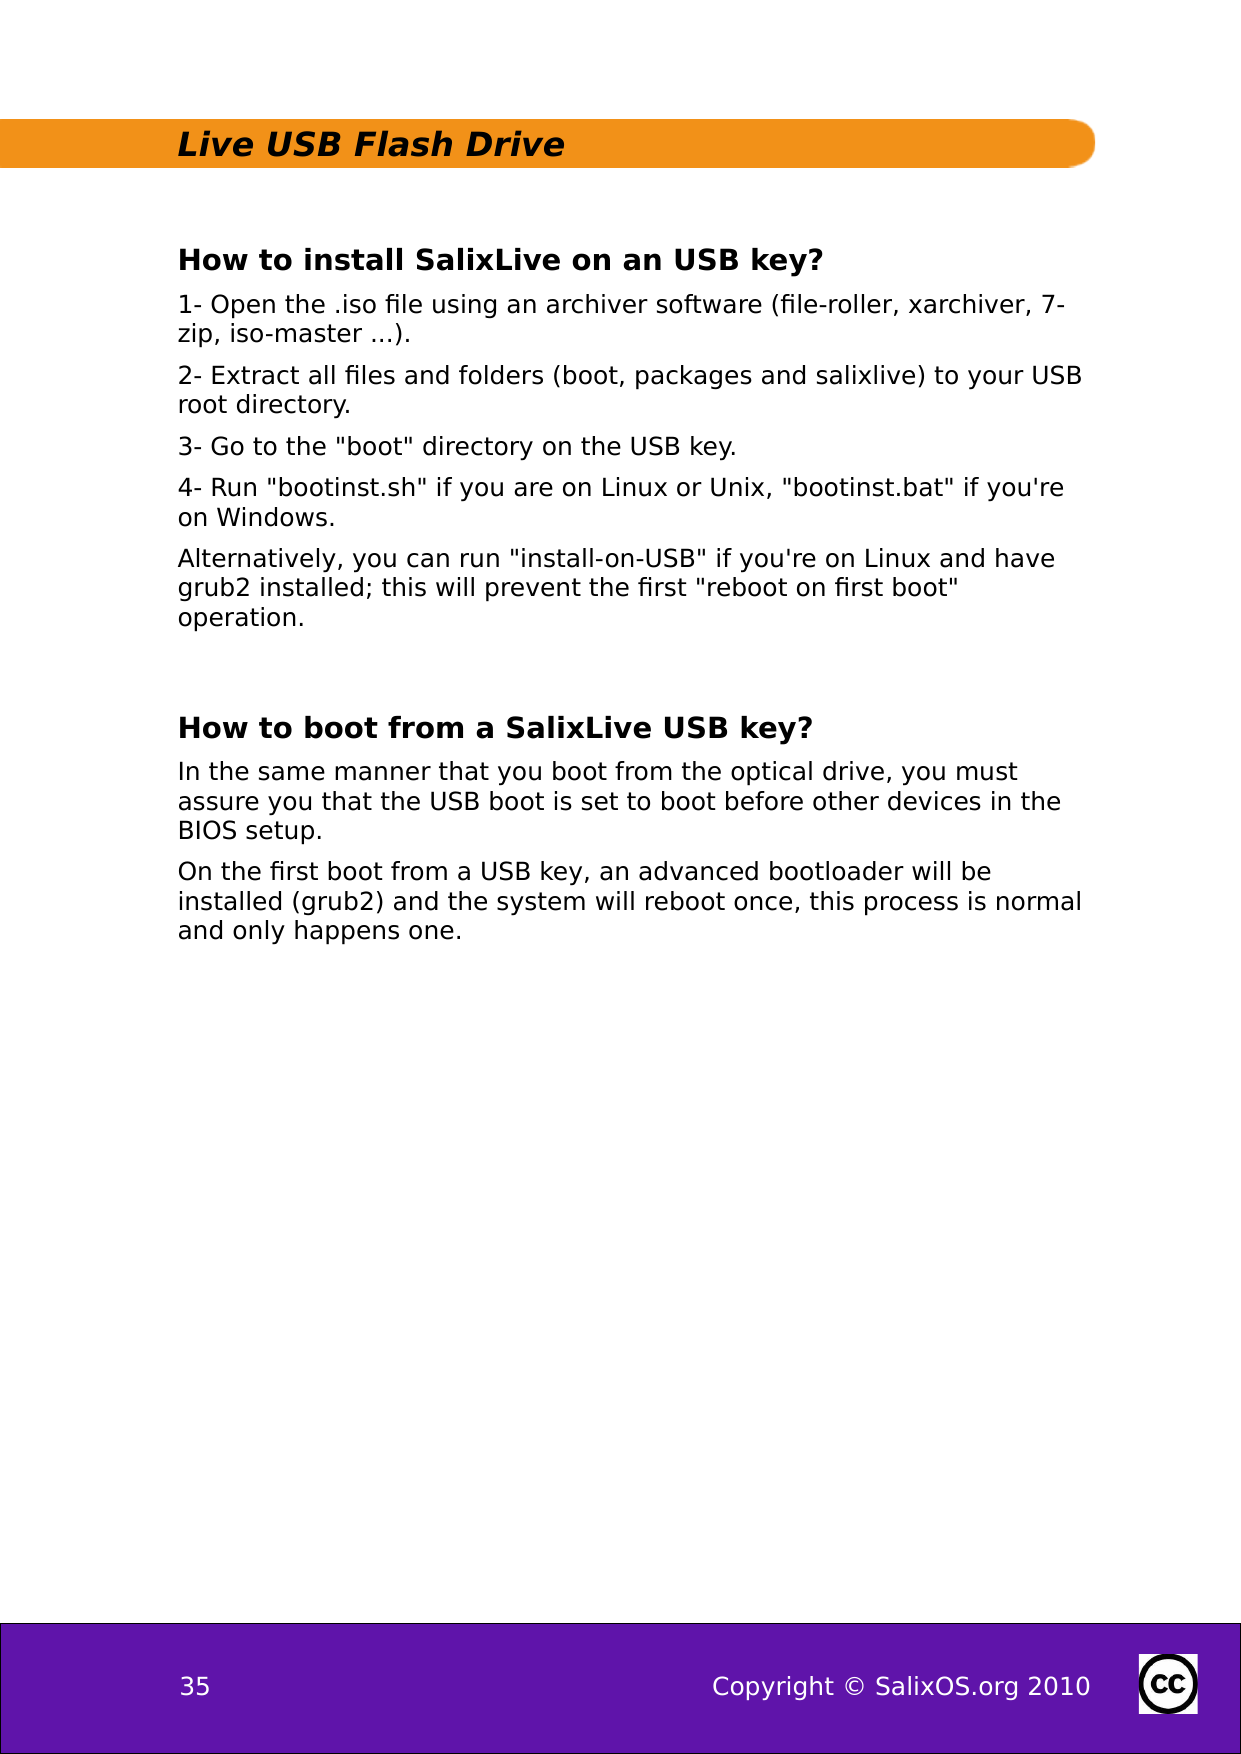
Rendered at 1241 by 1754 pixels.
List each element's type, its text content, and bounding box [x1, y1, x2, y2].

text 4- Run "bootinst.sh" if you are on Linux or Unix, "bootinst.bat" if you're on Windows. [177, 473, 1093, 532]
text 3- Go to the "boot" directory on the USB key. [177, 432, 1093, 461]
picture [1138, 1654, 1198, 1714]
text On the first boot from a USB key, an advanced bootloader will be installed (grub2) and the system will reboot once, this process is normal and only happens one. [177, 857, 1093, 945]
subtitle How to install SalixLive on an USB key? [177, 244, 1093, 278]
text Alternatively, you can run "install-on-USB" if you're on Linux and have grub2 installed; this will prevent the first "reboot on first boot" operation. [177, 544, 1093, 632]
text In the same manner that you boot from the optical drive, you must assure you that the USB boot is set to boot before other devices in the BIOS setup. [177, 757, 1093, 845]
subtitle How to boot from a SalixLive USB key? [177, 711, 1093, 745]
text 1- Open the .iso file using an archiver software (file-roller, xarchiver, 7-zip, iso-master ...). [177, 290, 1093, 348]
text 2- Extract all files and folders (boot, packages and salixlive) to your USB root directory. [177, 361, 1093, 419]
picture [0, 119, 1096, 168]
